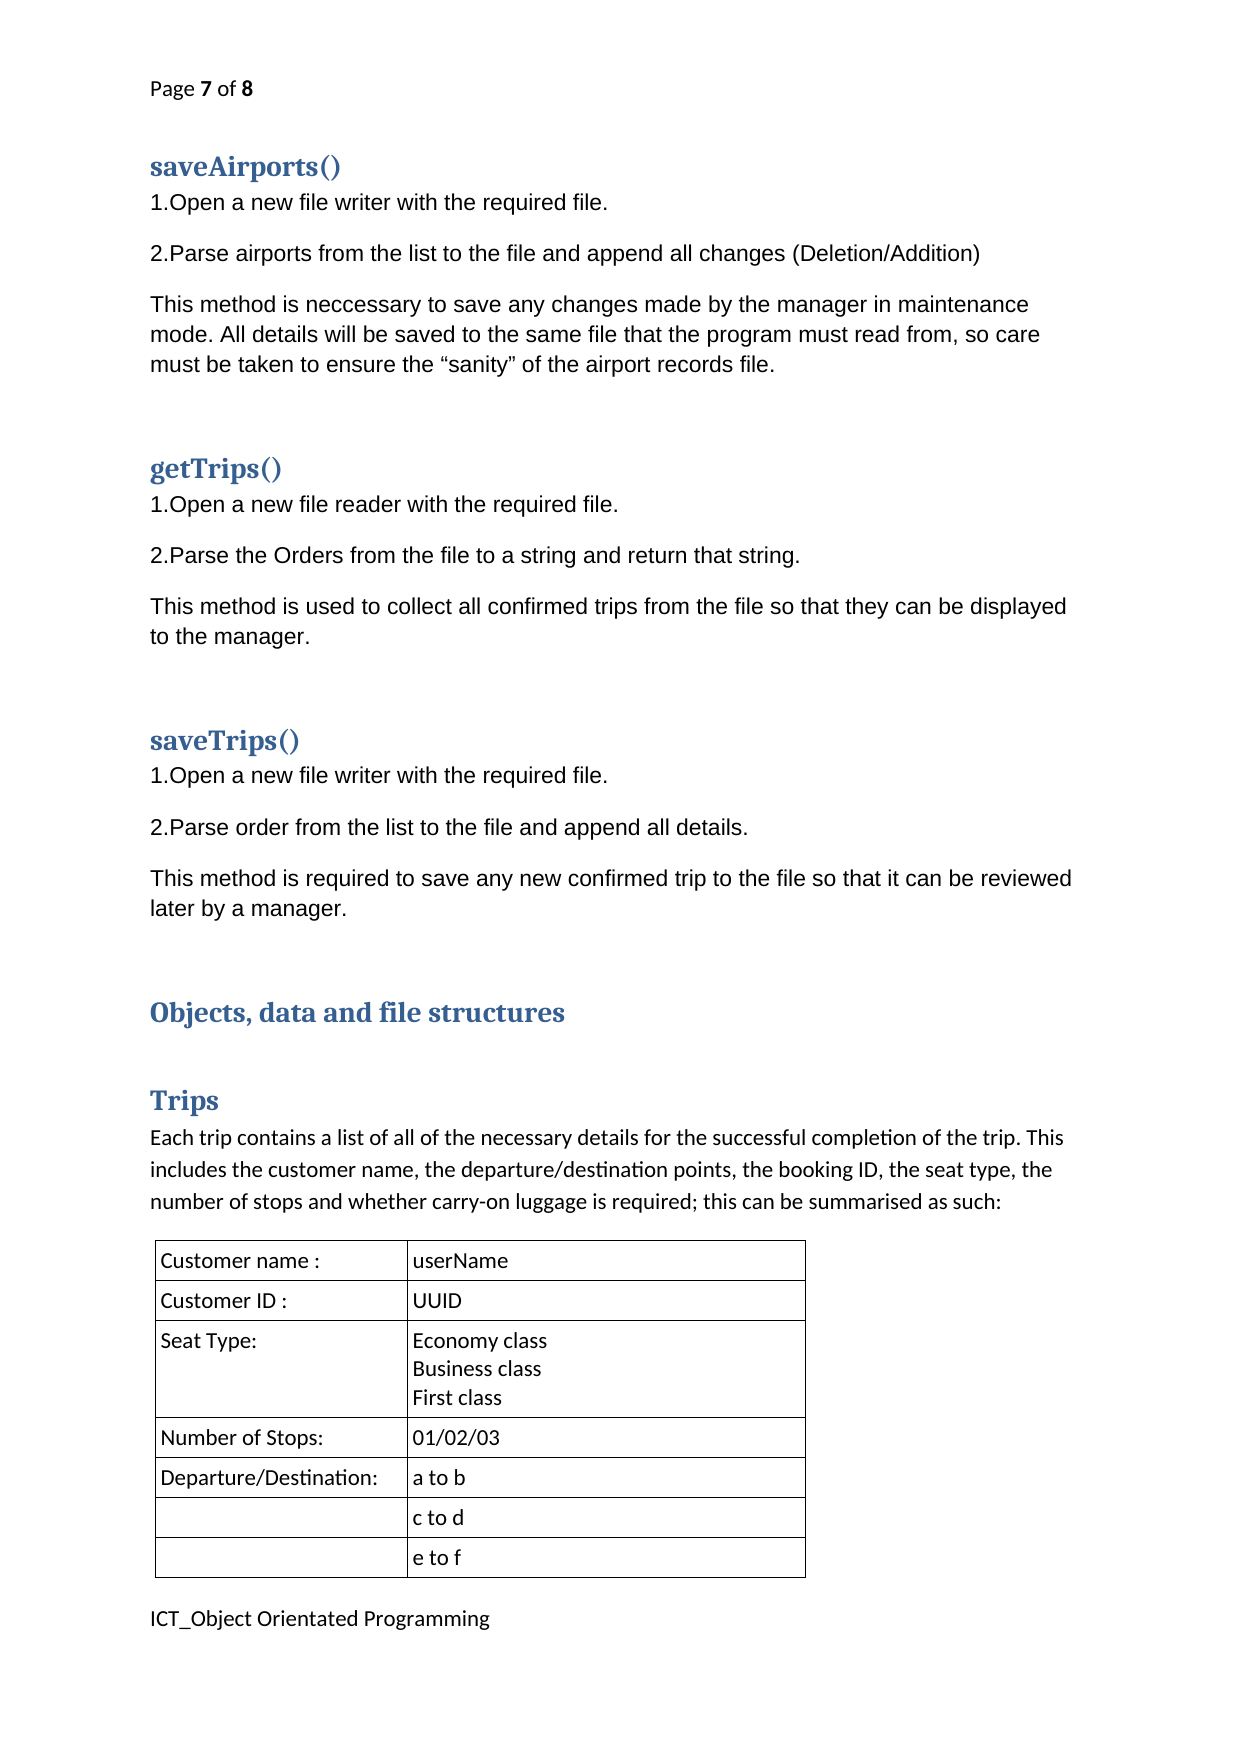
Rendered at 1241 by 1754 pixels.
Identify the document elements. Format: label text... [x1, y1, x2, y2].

table_cell Number of Stops: [156, 1418, 407, 1456]
list Open a new file writer with the required file. [150, 188, 1090, 215]
text This method is required to save any new confirmed trip to the file so that it can be reviewed later by a manager. [150, 864, 1090, 921]
list Parse airports from the list to the file and append all changes (Deletion/Addition) [150, 239, 1090, 266]
text This method is used to collect all confirmed trips from the file so that they can be displayed to the manager. [150, 593, 1090, 649]
list Open a new file writer with the required file. [150, 762, 1090, 789]
list Open a new file reader with the required file. [150, 491, 1090, 517]
subtitle Trips [150, 1084, 1090, 1118]
table_cell Economy class Business class First class [408, 1321, 805, 1416]
subtitle getTrips() [150, 452, 1090, 486]
table_header Customer name : [156, 1241, 407, 1280]
table_header userName [408, 1241, 805, 1280]
subtitle saveAirports() [150, 150, 1090, 183]
list Parse the Orders from the file to a string and return that string. [150, 542, 1090, 568]
text This method is neccessary to save any changes made by the manager in maintenance mode. All details will be saved to the same file that the program must read from, so care must be taken to ensure the “sanity” of the airport records file. [150, 291, 1090, 377]
table_cell e to f [408, 1538, 805, 1576]
list Parse order from the list to the file and append all details. [150, 813, 1090, 840]
table_cell Departure/Destination: [156, 1458, 407, 1496]
table_cell Customer ID : [156, 1281, 407, 1320]
table_cell a to b [408, 1458, 805, 1496]
table_cell [156, 1538, 407, 1576]
table_cell [156, 1498, 407, 1536]
subtitle Objects, data and file structures [150, 996, 1090, 1029]
table_cell UUID [408, 1281, 805, 1320]
text Each trip contains a list of all of the necessary details for the successful completion of the trip. This includes the customer name, the departure/destination points, the booking ID, the seat type, the number of stops and whether carry-on luggage is required; this can be summarised as such: [150, 1123, 1090, 1215]
table_cell 01/02/03 [408, 1418, 805, 1456]
table_cell c to d [408, 1498, 805, 1536]
table_cell Seat Type: [156, 1321, 407, 1416]
subtitle saveTrips() [150, 724, 1090, 757]
